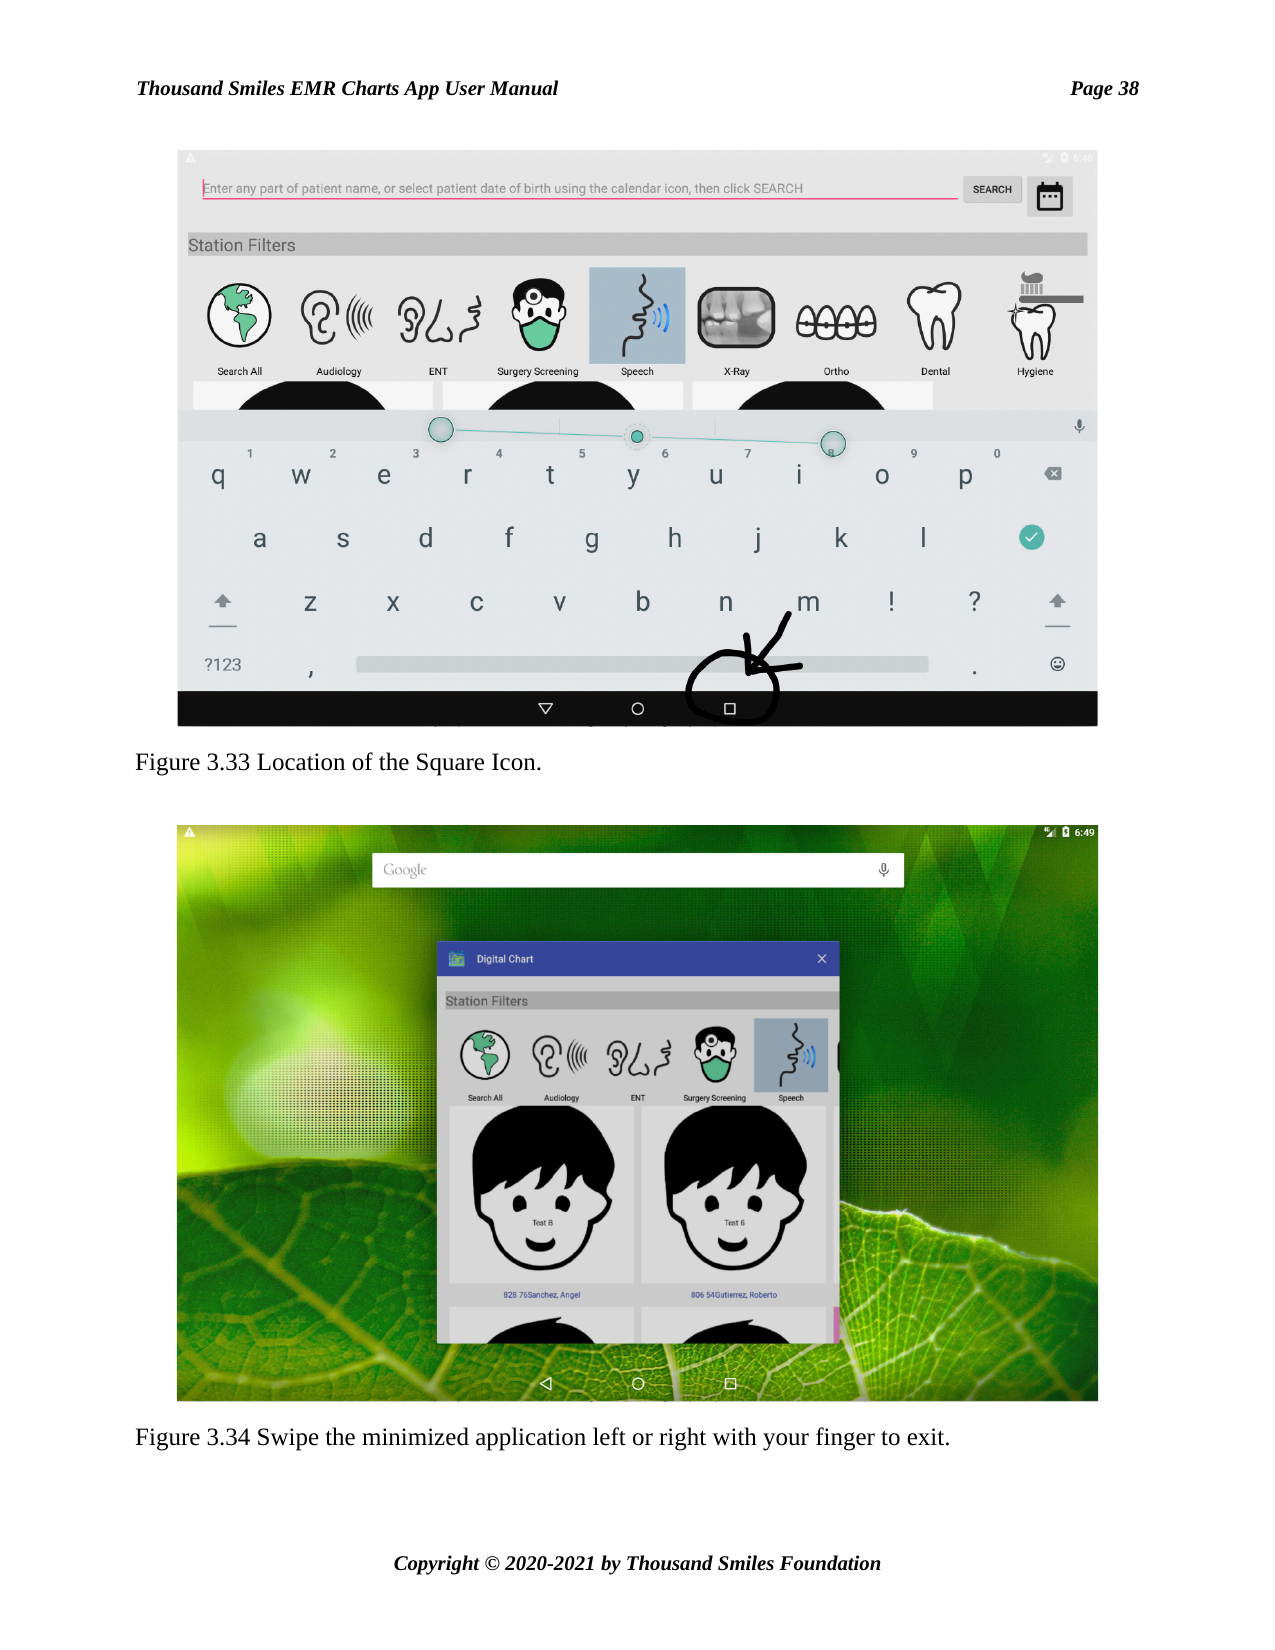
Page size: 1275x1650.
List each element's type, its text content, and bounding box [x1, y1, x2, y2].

text Figure 3.33 Location of the Square Icon. [135, 750, 1140, 775]
text Figure 3.34 Swipe the minimized application left or right with your finger to exit. [135, 1425, 1140, 1450]
picture [177, 150, 1098, 727]
picture [176, 825, 1099, 1402]
